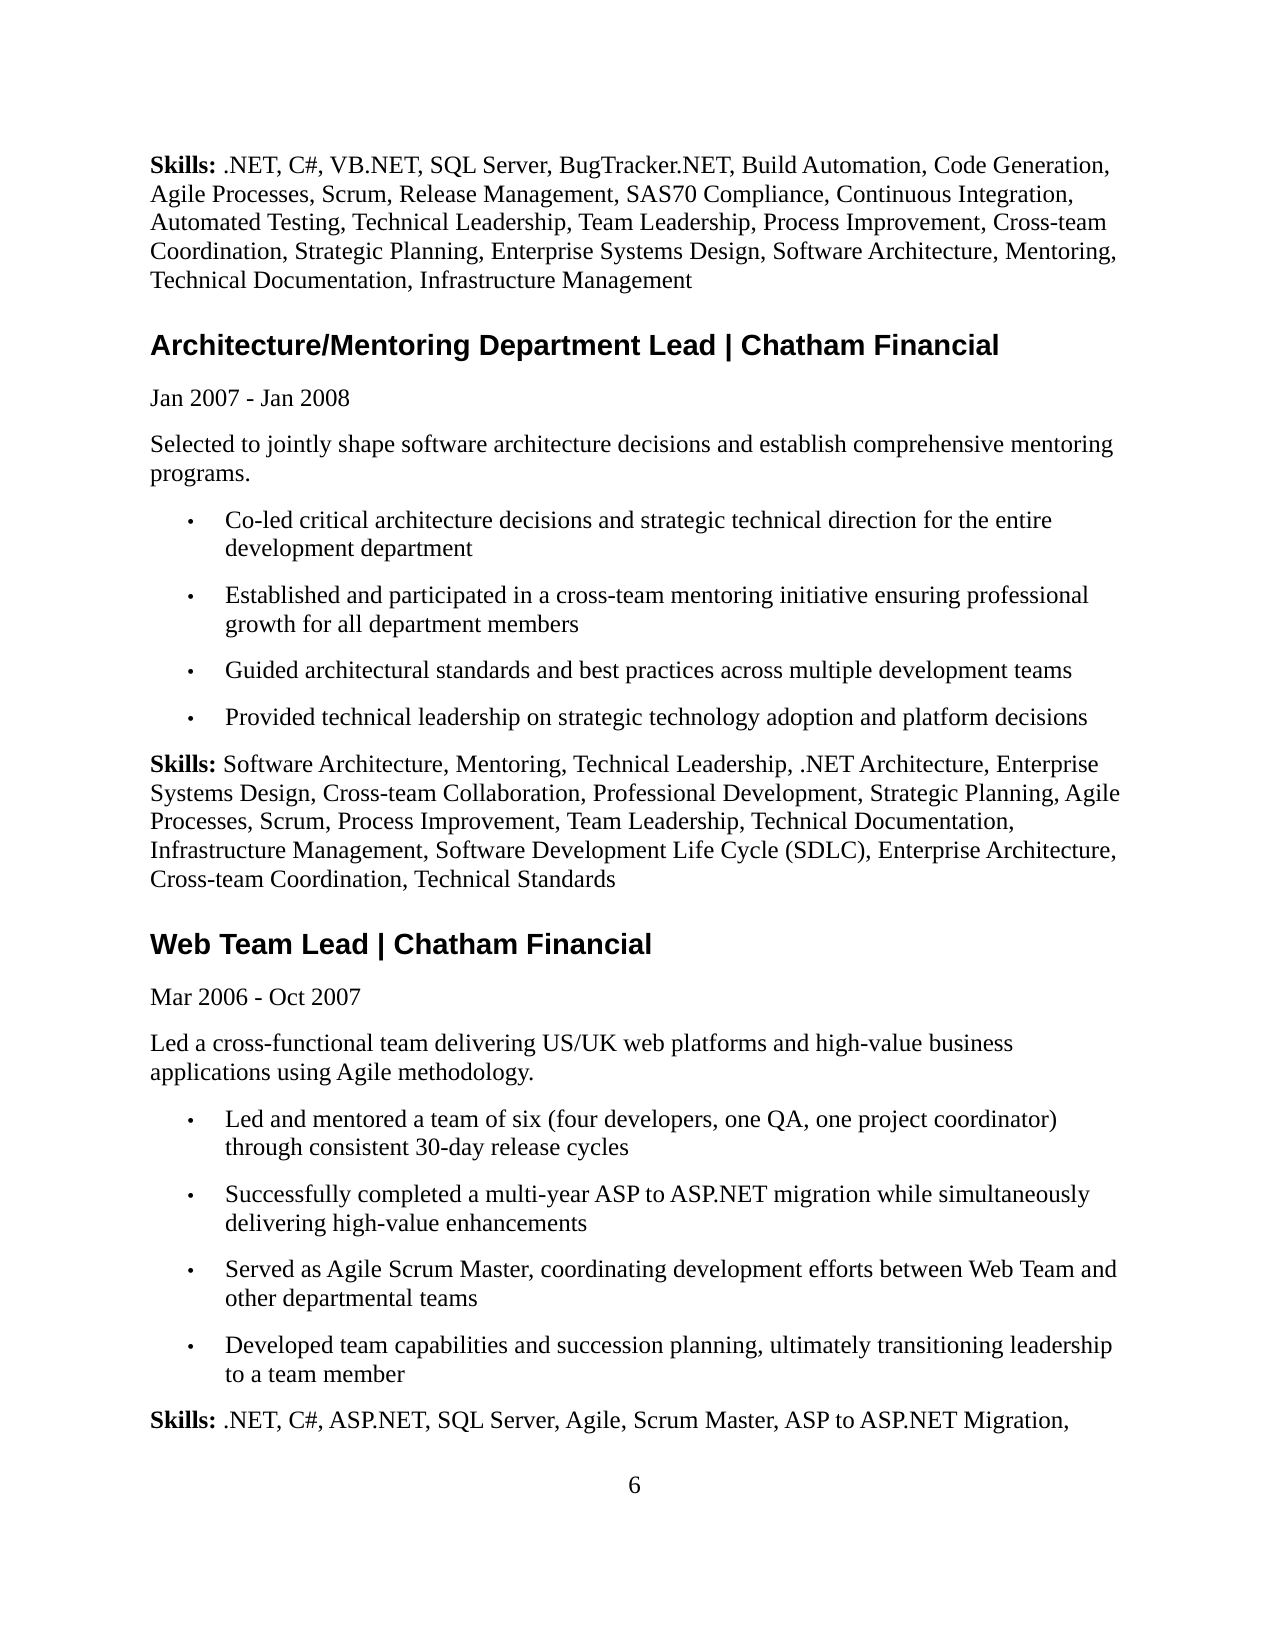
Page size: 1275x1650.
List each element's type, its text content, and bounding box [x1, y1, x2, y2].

text Skills: Software Architecture, Mentoring, Technical Leadership, .NET Architecture, Enterprise Systems Design, Cross-team Collaboration, Professional Development, Strategic Planning, Agile Processes, Scrum, Process Improvement, Team Leadership, Technical Documentation, Infrastructure Management, Software Development Life Cycle (SDLC), Enterprise Architecture, Cross-team Coordination, Technical Standards [150, 749, 1125, 893]
list Established and participated in a cross-team mentoring initiative ensuring professional growth for all department members [187, 580, 1125, 638]
subtitle Web Team Lead | Chatham Financial [150, 927, 1125, 960]
text Skills: .NET, C#, VB.NET, SQL Server, BugTracker.NET, Build Automation, Code Generation, Agile Processes, Scrum, Release Management, SAS70 Compliance, Continuous Integration, Automated Testing, Technical Leadership, Team Leadership, Process Improvement, Cross-team Coordination, Strategic Planning, Enterprise Systems Design, Software Architecture, Mentoring, Technical Documentation, Infrastructure Management [150, 150, 1125, 294]
text Jan 2007 - Jan 2008 [150, 383, 1125, 411]
list Successfully completed a multi-year ASP to ASP.NET migration while simultaneously delivering high-value enhancements [187, 1179, 1125, 1237]
text Selected to jointly shape software architecture decisions and establish comprehensive mentoring programs. [150, 429, 1125, 487]
list Led and mentored a team of six (four developers, one QA, one project coordinator) through consistent 30-day release cycles [187, 1104, 1125, 1161]
text Mar 2006 - Oct 2007 [150, 982, 1125, 1010]
list Served as Agile Scrum Master, coordinating development efforts between Web Team and other departmental teams [187, 1254, 1125, 1312]
subtitle Architecture/Mentoring Department Lead | Chatham Financial [150, 328, 1125, 361]
text Skills: .NET, C#, ASP.NET, SQL Server, Agile, Scrum Master, ASP to ASP.NET Migration, [150, 1405, 1125, 1434]
list Developed team capabilities and succession planning, ultimately transitioning leadership to a team member [187, 1330, 1125, 1387]
list Co-led critical architecture decisions and strategic technical direction for the entire development department [187, 505, 1125, 562]
list Provided technical leadership on strategic technology adoption and platform decisions [187, 702, 1125, 731]
text Led a cross-functional team delivering US/UK web platforms and high-value business applications using Agile methodology. [150, 1028, 1125, 1086]
list Guided architectural standards and best practices across multiple development teams [187, 656, 1125, 684]
